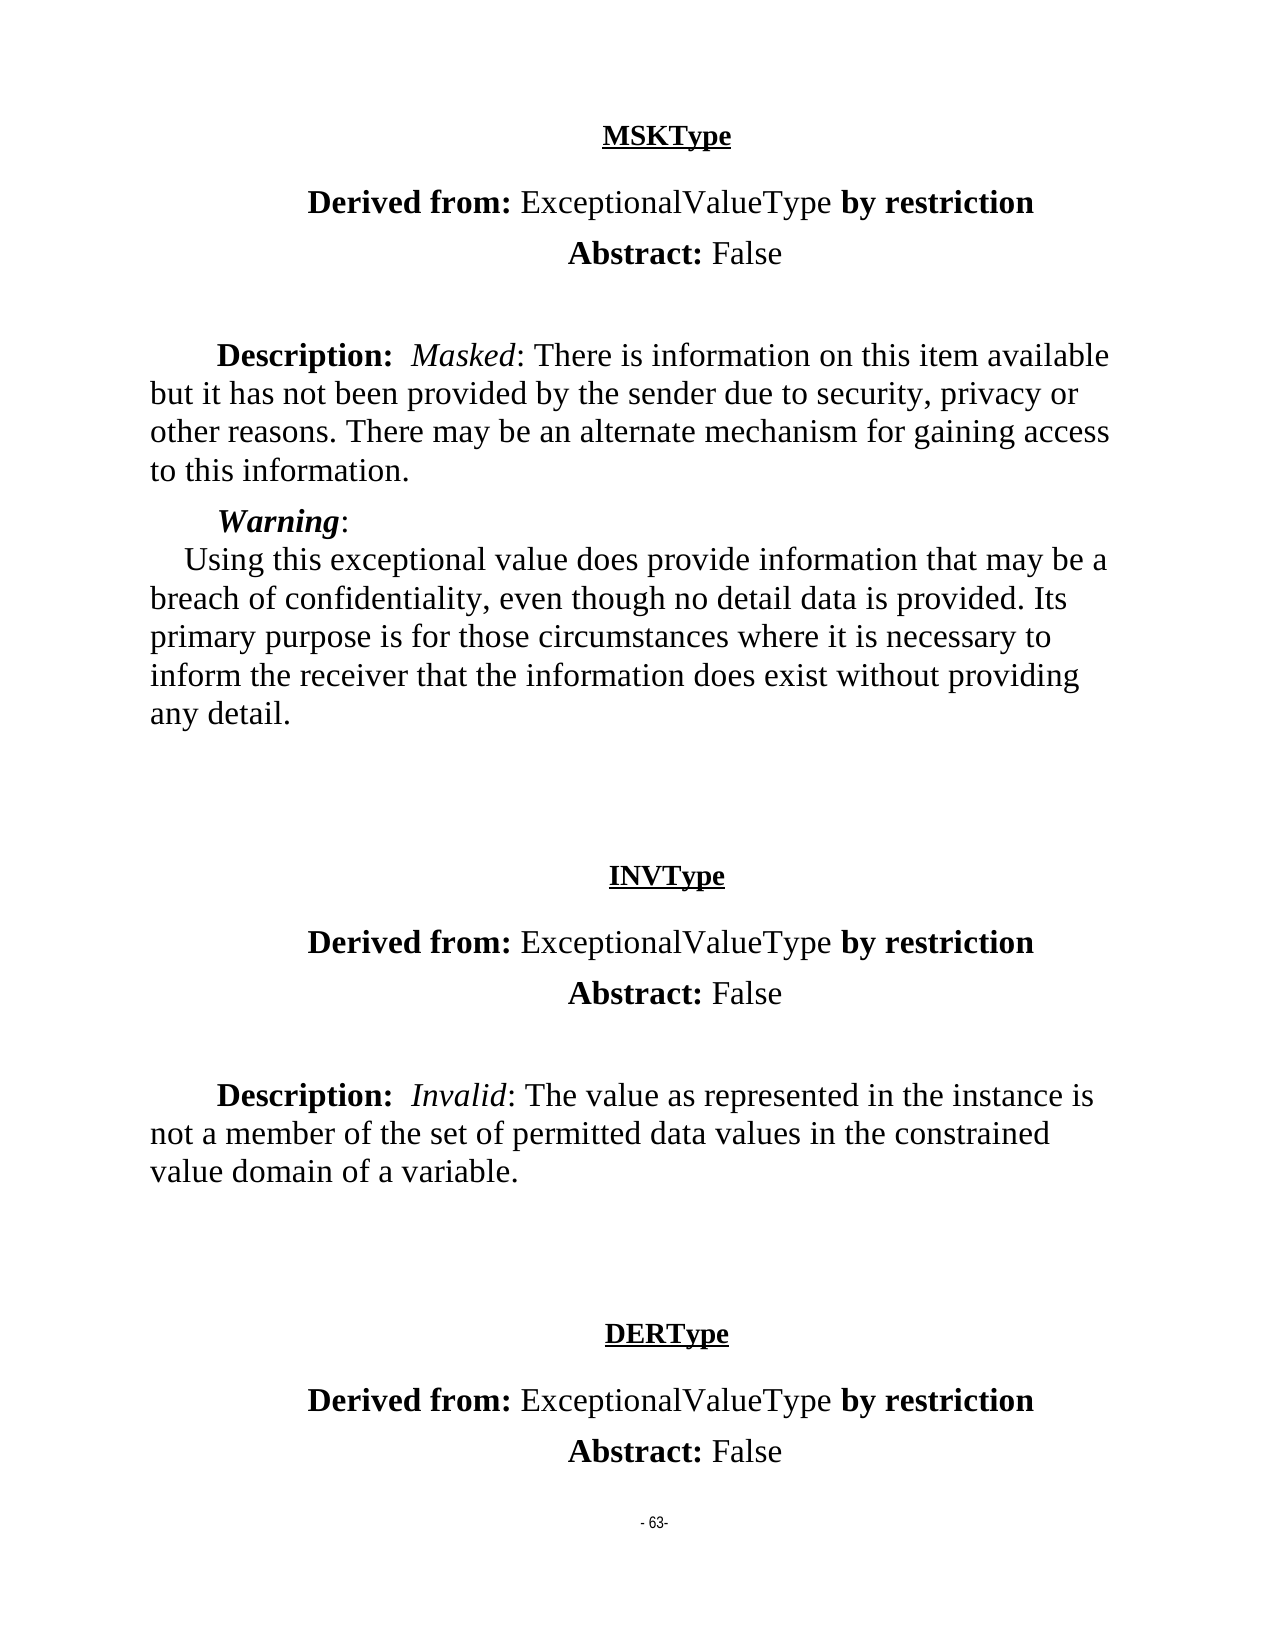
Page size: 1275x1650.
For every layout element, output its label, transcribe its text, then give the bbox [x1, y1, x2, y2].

text Warning: Using this exceptional value does provide information that may be a breach of confidentiality, even though no detail data is provided. Its primary purpose is for those circumstances where it is necessary to inform the receiver that the information does exist without providing any detail. [150, 501, 1125, 731]
text INVType [150, 858, 1125, 892]
text DERType [150, 1317, 1125, 1350]
text Description: Invalid: The value as represented in the instance is not a member of the set of permitted data values in the constrained value domain of a variable. [150, 1074, 1125, 1190]
text Derived from: ExceptionalValueType by restriction [150, 1380, 1125, 1419]
text Abstract: False [150, 973, 1125, 1011]
text Derived from: ExceptionalValueType by restriction [150, 922, 1125, 960]
text Abstract: False [150, 233, 1125, 271]
text MSKType [150, 118, 1125, 152]
text Abstract: False [150, 1431, 1125, 1469]
text Description: Masked: There is information on this item available but it has not been provided by the sender due to security, privacy or other reasons. There may be an alternate mechanism for gaining access to this information. [150, 334, 1125, 488]
text Derived from: ExceptionalValueType by restriction [150, 182, 1125, 220]
